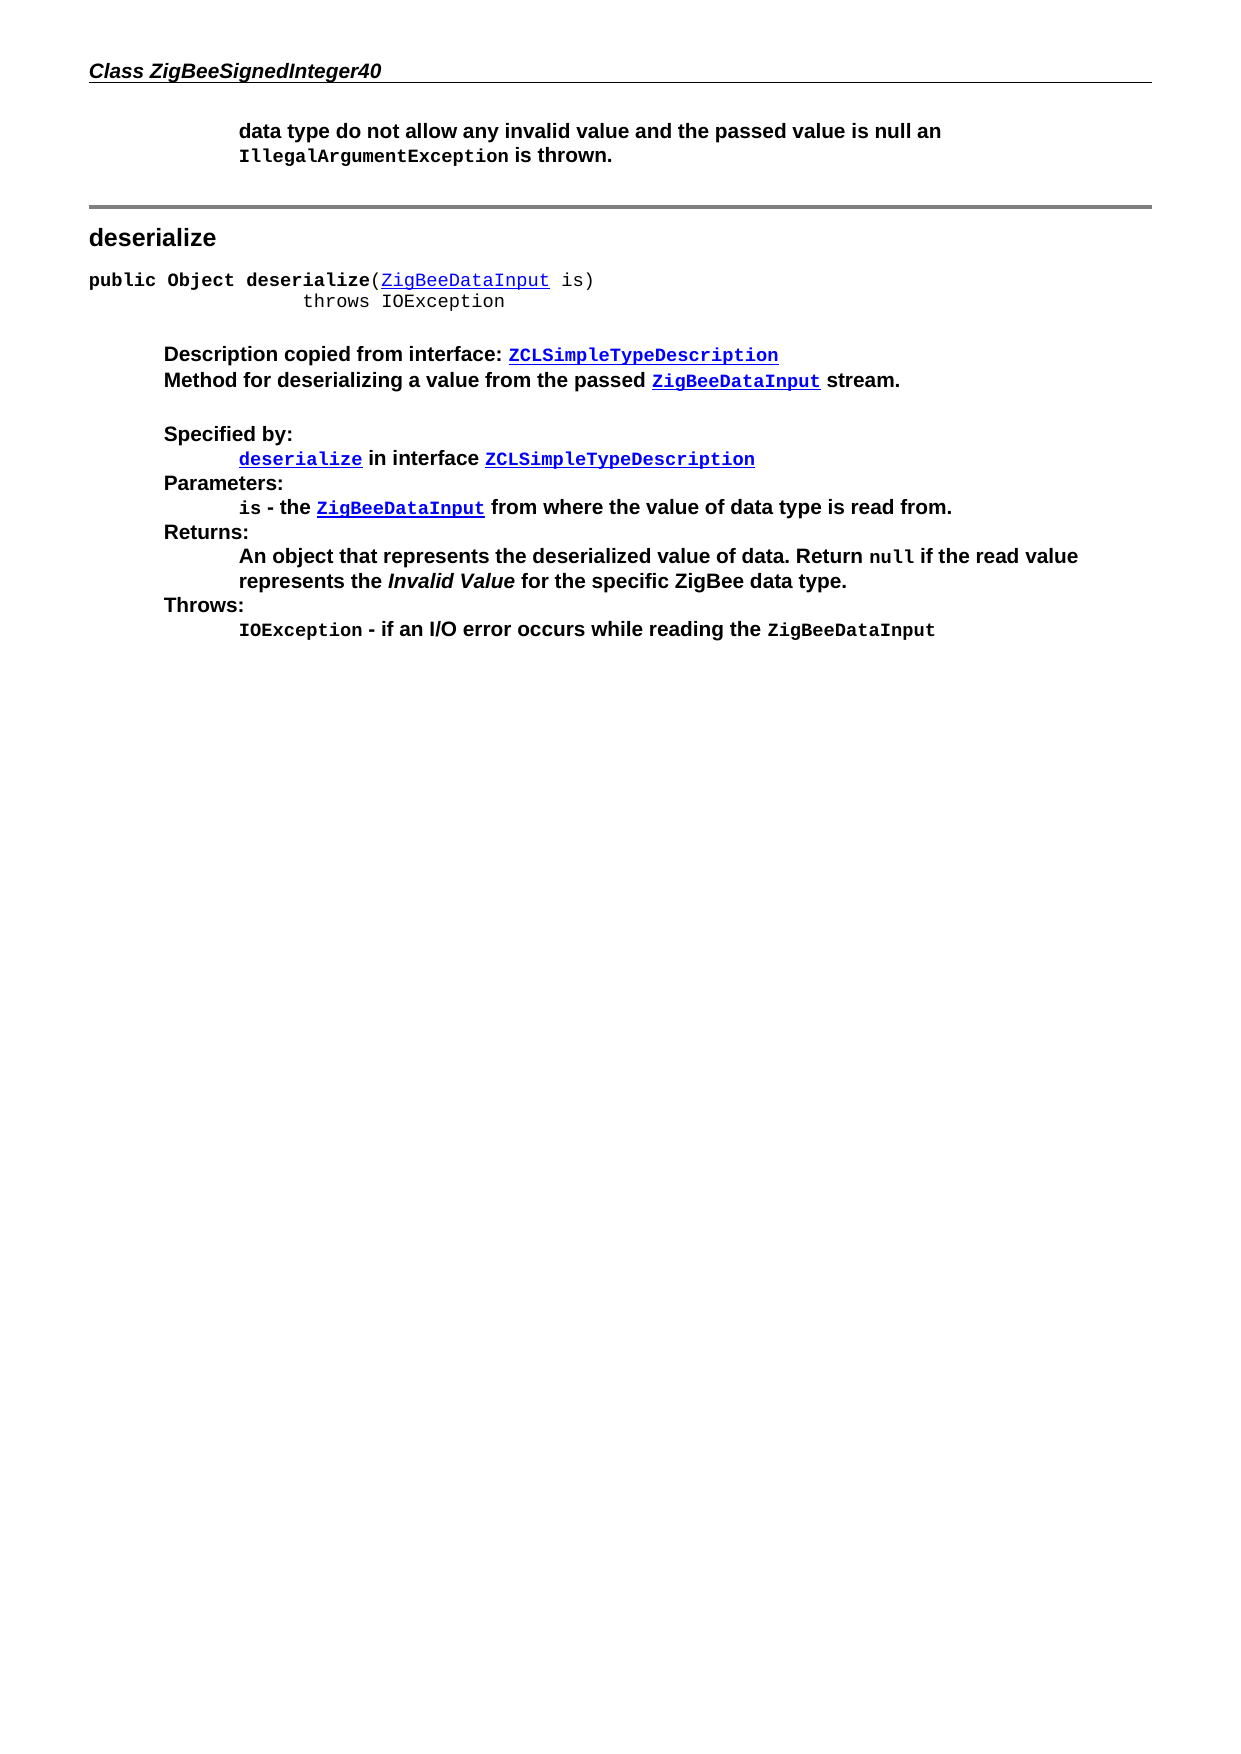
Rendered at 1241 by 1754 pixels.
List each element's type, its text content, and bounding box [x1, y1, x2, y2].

text Specified by: [163, 422, 1152, 446]
text Throws: [163, 593, 1152, 617]
text IOException - if an I/O error occurs while reading the ZigBeeDataInput [238, 617, 1152, 642]
text Method for deserializing a value from the passed ZigBeeDataInput stream. [163, 367, 1152, 393]
text Parameters: [163, 471, 1152, 495]
text public Object deserialize(ZigBeeDataInput is) throws IOException [88, 271, 1152, 313]
text is - the ZigBeeDataInput from where the value of data type is read from. [238, 495, 1152, 520]
text deserialize in interface ZCLSimpleTypeDescription [238, 446, 1152, 471]
text data type do not allow any invalid value and the passed value is null an IllegalArgumentException is thrown. [238, 118, 1152, 168]
text Description copied from interface: ZCLSimpleTypeDescription [163, 342, 1152, 367]
text An object that represents the deserialized value of data. Return null if the read value represents the Invalid Value for the specific ZigBee data type. [238, 544, 1152, 593]
text Returns: [163, 520, 1152, 544]
